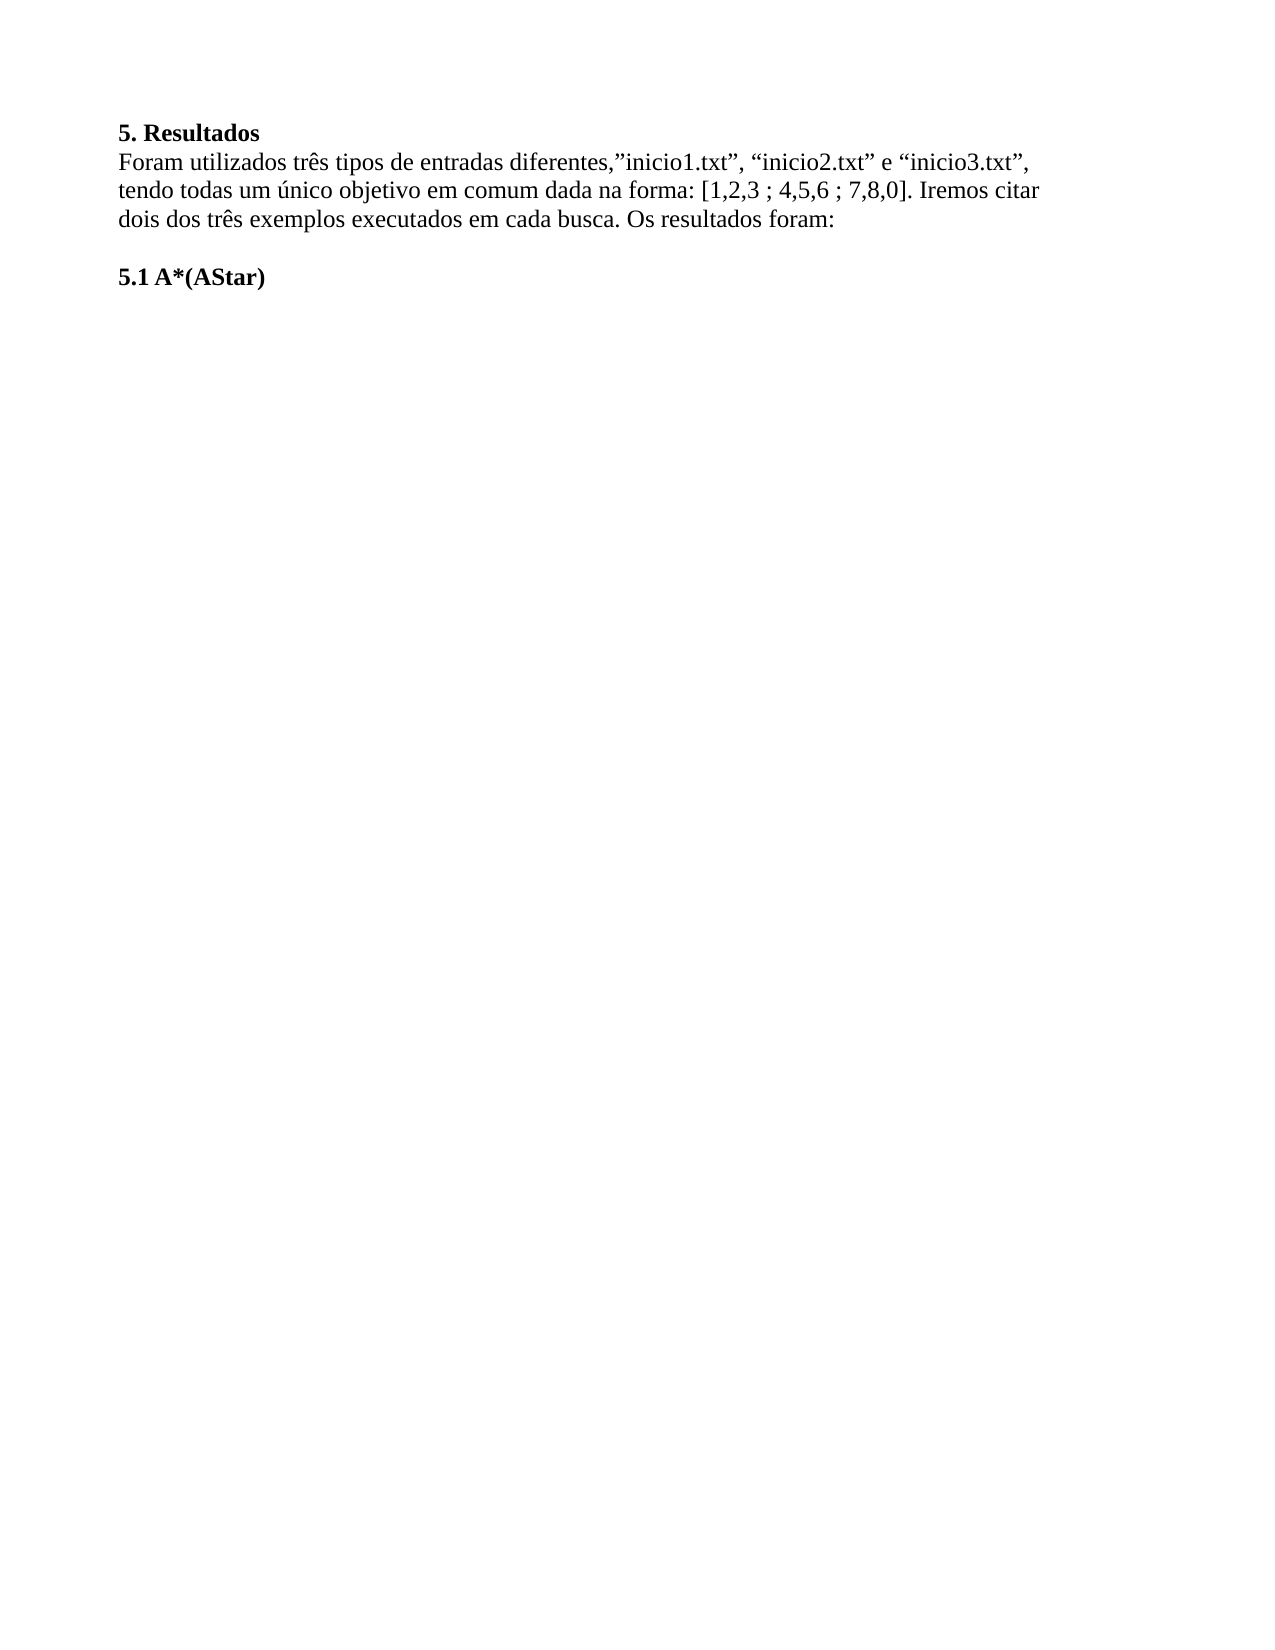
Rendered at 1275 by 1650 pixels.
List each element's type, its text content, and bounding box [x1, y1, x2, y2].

text 5. Resultados [118, 118, 1157, 147]
text 5.1 A*(AStar) [118, 262, 1157, 291]
text tendo todas um único objetivo em comum dada na forma: [1,2,3 ; 4,5,6 ; 7,8,0]. Iremos citar [118, 176, 1157, 204]
text dois dos três exemplos executados em cada busca. Os resultados foram: [118, 204, 1157, 233]
text Foram utilizados três tipos de entradas diferentes,”inicio1.txt”, “inicio2.txt” e “inicio3.txt”, [118, 147, 1157, 176]
